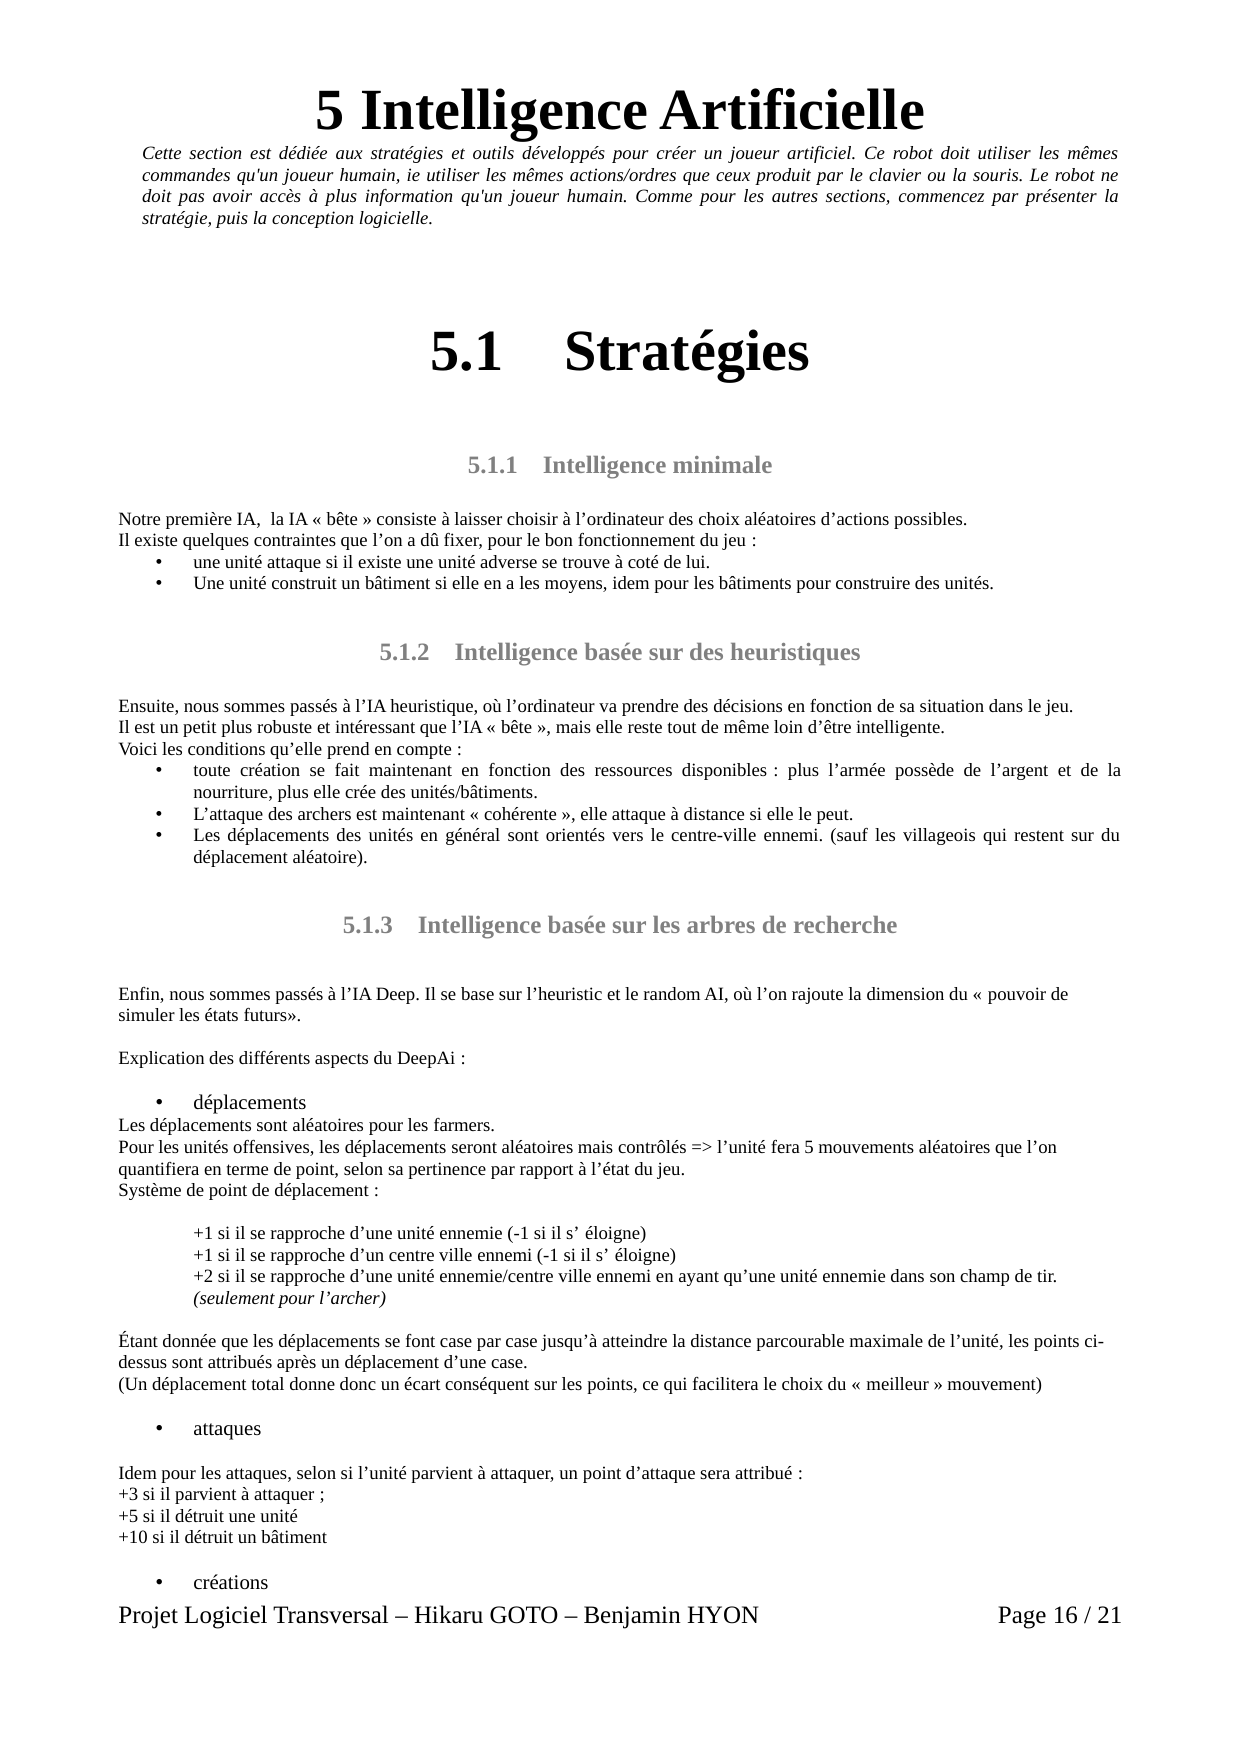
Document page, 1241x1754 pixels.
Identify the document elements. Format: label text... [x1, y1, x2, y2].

text +5 si il détruit une unité [118, 1505, 1122, 1526]
text Il existe quelques contraintes que l’on a dû fixer, pour le bon fonctionnement du jeu : [118, 529, 1122, 551]
text (Un déplacement total donne donc un écart conséquent sur les points, ce qui facilitera le choix du « meilleur » mouvement) [118, 1373, 1122, 1394]
text Notre première IA, la IA « bête » consiste à laisser choisir à l’ordinateur des choix aléatoires d’actions possibles. [118, 508, 1122, 529]
text Enfin, nous sommes passés à l’IA Deep. Il se base sur l’heuristic et le random AI, où l’on rajoute la dimension du « pouvoir de simuler les états futurs». [118, 982, 1122, 1026]
text Étant donnée que les déplacements se font case par case jusqu’à atteindre la distance parcourable maximale de l’unité, les points ci-dessus sont attribués après un déplacement d’une case. [118, 1330, 1122, 1373]
text Il est un petit plus robuste et intéressant que l’IA « bête », mais elle reste tout de même loin d’être intelligente. [118, 716, 1122, 738]
text Les déplacements sont aléatoires pour les farmers. [118, 1114, 1122, 1136]
text Système de point de déplacement : [118, 1179, 1122, 1201]
list Une unité construit un bâtiment si elle en a les moyens, idem pour les bâtiments pour construire des unités. [156, 572, 1122, 594]
text Cette section est dédiée aux stratégies et outils développés pour créer un joueur artificiel. Ce robot doit utiliser les mêmes commandes qu'un joueur humain, ie utiliser les mêmes actions/ordres que ceux produit par le clavier ou la souris. Le robot ne doit pas avoir accès à plus information qu'un joueur humain. Comme pour les autres sections, commencez par présenter la stratégie, puis la conception logicielle. [142, 142, 1122, 228]
list Les déplacements des unités en général sont orientés vers le centre-ville ennemi. (sauf les villageois qui restent sur du déplacement aléatoire). [156, 824, 1122, 867]
list créations [156, 1569, 1122, 1594]
text Idem pour les attaques, selon si l’unité parvient à attaquer, un point d’attaque sera attribué : [118, 1462, 1122, 1483]
text +3 si il parvient à attaquer ; [118, 1483, 1122, 1505]
list L’attaque des archers est maintenant « cohérente », elle attaque à distance si elle le peut. [156, 802, 1122, 824]
subtitle Intelligence basée sur les arbres de recherche [118, 911, 1122, 939]
list attaques [156, 1416, 1122, 1440]
list déplacements [156, 1090, 1122, 1114]
list +1 si il se rapproche d’une unité ennemie (-1 si il s’ éloigne) [156, 1222, 1122, 1244]
subtitle Intelligence minimale [118, 450, 1122, 479]
subtitle Intelligence basée sur des heuristiques [118, 637, 1122, 666]
text Ensuite, nous sommes passés à l’IA heuristique, où l’ordinateur va prendre des décisions en fonction de sa situation dans le jeu. [118, 695, 1122, 716]
list une unité attaque si il existe une unité adverse se trouve à coté de lui. [156, 551, 1122, 572]
list +1 si il se rapproche d’un centre ville ennemi (-1 si il s’ éloigne) [156, 1244, 1122, 1265]
text Explication des différents aspects du DeepAi : [118, 1047, 1122, 1069]
text Pour les unités offensives, les déplacements seront aléatoires mais contrôlés => l’unité fera 5 mouvements aléatoires que l’on quantifiera en terme de point, selon sa pertinence par rapport à l’état du jeu. [118, 1136, 1122, 1179]
text +10 si il détruit un bâtiment [118, 1526, 1122, 1548]
subtitle Stratégies [118, 316, 1122, 383]
text Voici les conditions qu’elle prend en compte : [118, 738, 1122, 759]
list +2 si il se rapproche d’une unité ennemie/centre ville ennemi en ayant qu’une unité ennemie dans son champ de tir. (seulement pour l’archer) [156, 1265, 1122, 1308]
subtitle Intelligence Artificielle [118, 75, 1122, 142]
list toute création se fait maintenant en fonction des ressources disponibles : plus l’armée possède de l’argent et de la nourriture, plus elle crée des unités/bâtiments. [156, 759, 1122, 802]
